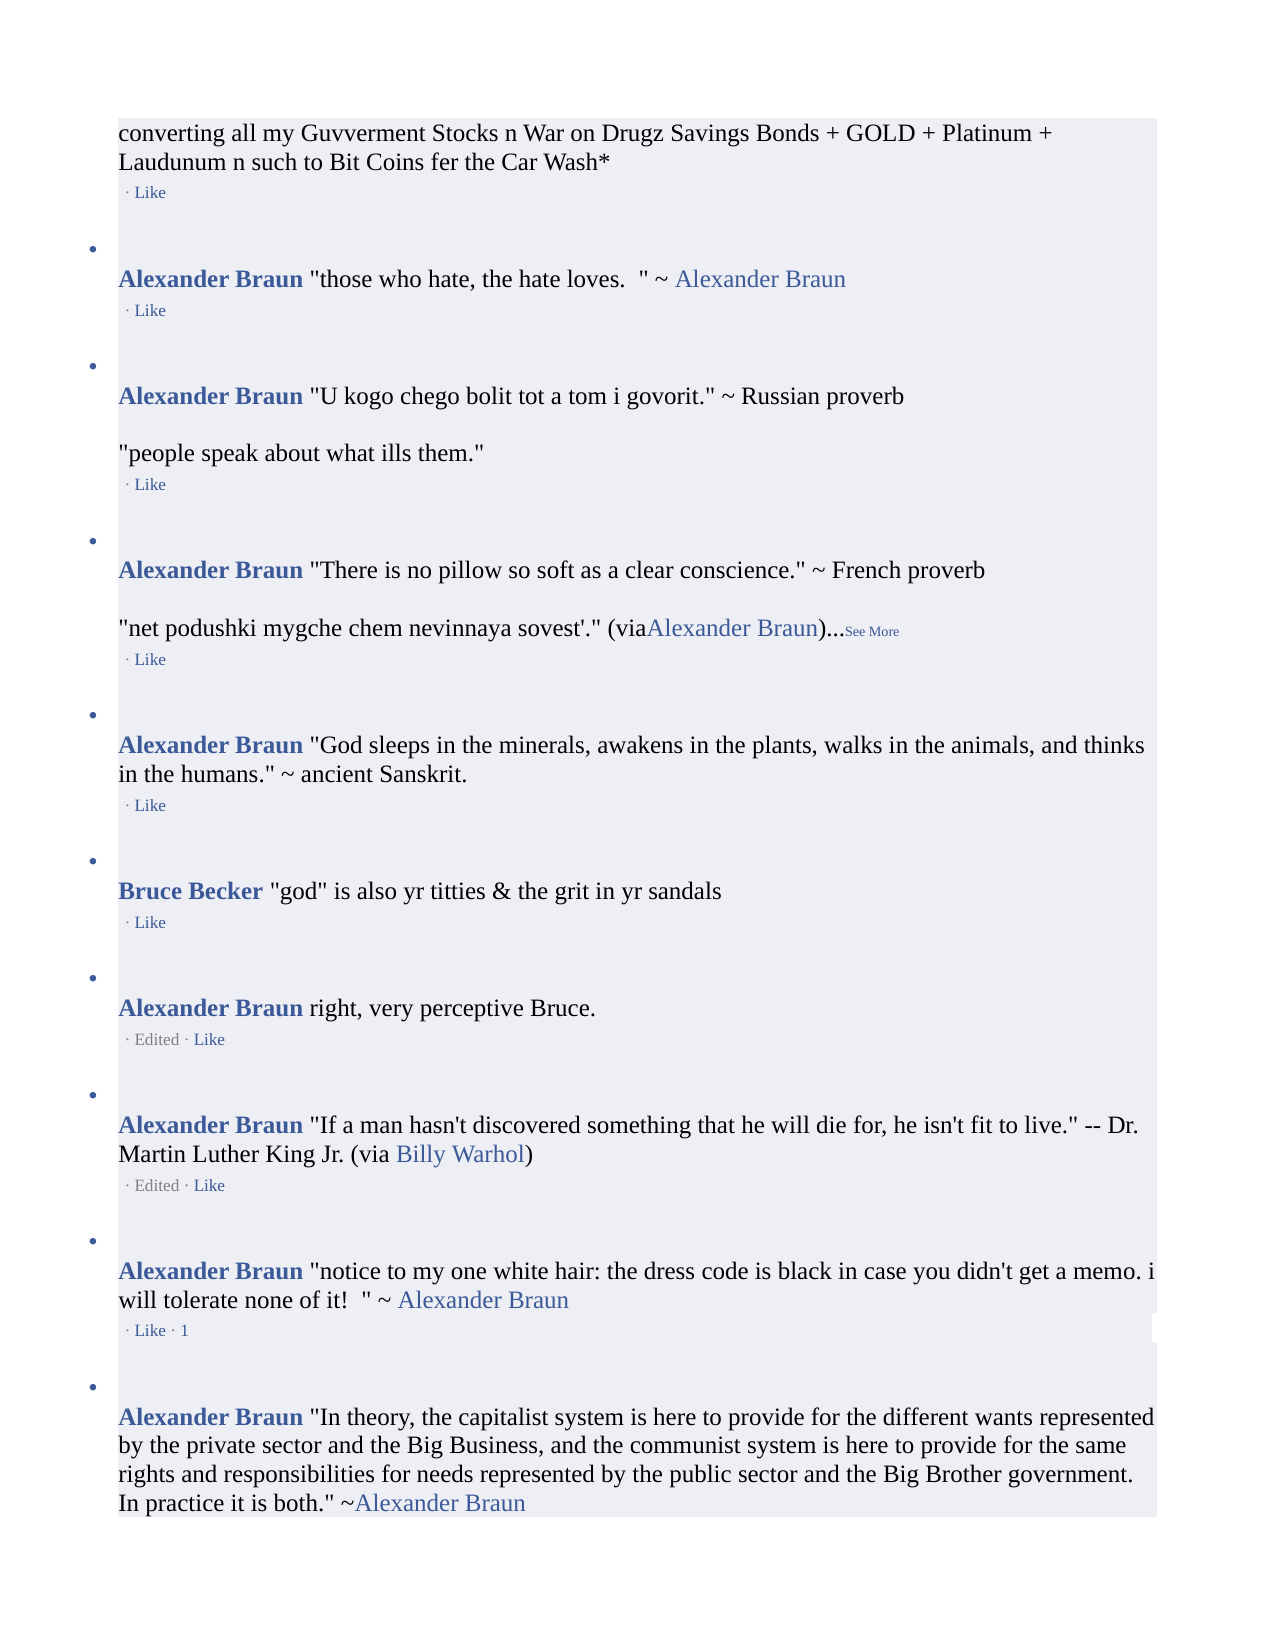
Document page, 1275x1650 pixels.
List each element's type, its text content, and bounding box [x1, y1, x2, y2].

list · Like · 1 [118, 1313, 1152, 1342]
list Alexander Braun right, very perceptive Bruce. [118, 993, 1157, 1022]
list Alexander Braun "If a man hasn't discovered something that he will die for, he isn't fit to live." -- Dr. Martin Luther King Jr. (via Billy Warhol) [118, 1110, 1157, 1168]
list · Like [118, 788, 1157, 816]
list · Edited · Like [118, 1168, 1157, 1196]
list · Like [118, 293, 1157, 321]
list Alexander Braun "God sleeps in the minerals, awakens in the plants, walks in the animals, and thinks in the humans." ~ ancient Sanskrit. [118, 730, 1157, 788]
list Bruce Becker "god" is also yr titties & the grit in yr sandals [118, 876, 1157, 905]
list · Edited · Like [118, 1022, 1157, 1051]
list · Like [118, 905, 1157, 933]
list Alexander Braun "those who hate, the hate loves. " ~ Alexander Braun [118, 264, 1157, 293]
list Alexander Braun "notice to my one white hair: the dress code is black in case you didn't get a memo. i will tolerate none of it! " ~ Alexander Braun [118, 1256, 1157, 1313]
list converting all my Guvverment Stocks n War on Drugz Savings Bonds + GOLD + Platinum + Laudunum n such to Bit Coins fer the Car Wash* [118, 118, 1157, 176]
list · Like [118, 176, 1157, 204]
list · Like [118, 467, 1157, 496]
list Alexander Braun "There is no pillow so soft as a clear conscience." ~ French proverb "net podushki mygche chem nevinnaya sovest'." (viaAlexander Braun)...See More [118, 556, 1157, 642]
list Alexander Braun "In theory, the capitalist system is here to provide for the different wants represented by the private sector and the Big Business, and the communist system is here to provide for the same rights and responsibilities for needs represented by the public sector and the Big Brother government. In practice it is both." ~Alexander Braun [118, 1402, 1157, 1517]
list · Like [118, 642, 1157, 671]
list Alexander Braun "U kogo chego bolit tot a tom i govorit." ~ Russian proverb "people speak about what ills them." [118, 381, 1157, 467]
